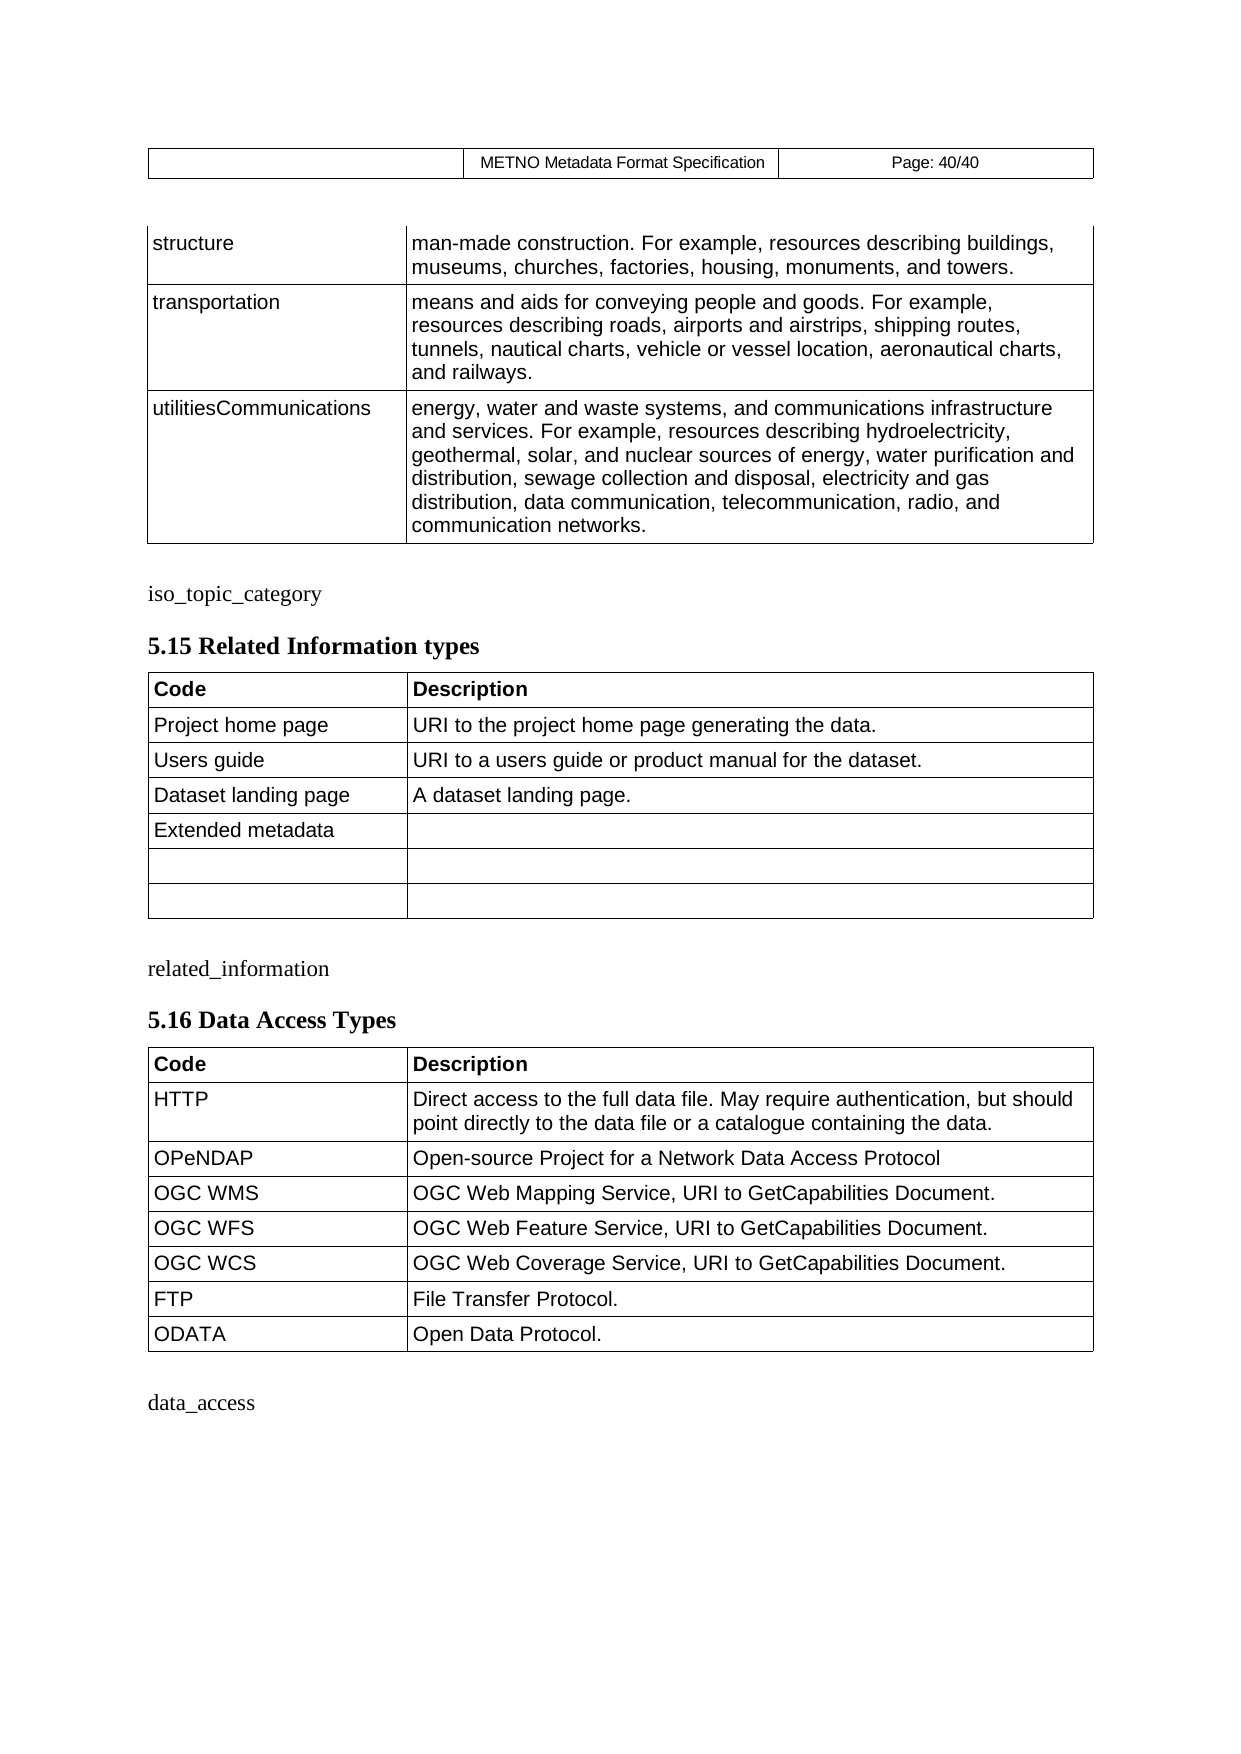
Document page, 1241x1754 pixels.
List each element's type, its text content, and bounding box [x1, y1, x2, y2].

table_cell [149, 884, 407, 918]
table_cell Dataset landing page [149, 778, 407, 813]
table_cell FTP [149, 1282, 407, 1316]
table_cell means and aids for conveying people and goods. For example, resources describing roads, airports and airstrips, shipping routes, tunnels, nautical charts, vehicle or vessel location, aeronautical charts, and railways. [407, 285, 1093, 390]
table_cell URI to the project home page generating the data. [408, 708, 1093, 742]
table_cell [149, 849, 407, 883]
table_cell man-made construction. For example, resources describing buildings, museums, churches, factories, housing, monuments, and towers. [407, 226, 1093, 284]
table_cell Extended metadata [149, 814, 407, 848]
table_cell [408, 814, 1093, 848]
table_header Description [408, 673, 1093, 707]
text related_information [148, 956, 1093, 981]
table_cell Open Data Protocol. [408, 1317, 1093, 1351]
table_cell utilitiesCommunications [148, 391, 406, 543]
subtitle Data Access Types [148, 1006, 1093, 1034]
text iso_topic_category [148, 581, 1093, 607]
table_header Description [408, 1048, 1093, 1082]
table_cell File Transfer Protocol. [408, 1282, 1093, 1316]
table_cell A dataset landing page. [408, 778, 1093, 813]
table_cell Users guide [149, 743, 407, 777]
table_cell ODATA [149, 1317, 407, 1351]
table_header Code [149, 673, 407, 707]
table_cell OGC WFS [149, 1212, 407, 1246]
text data_access [148, 1389, 1093, 1415]
table_cell Open-source Project for a Network Data Access Protocol [408, 1142, 1093, 1176]
table_cell OGC Web Coverage Service, URI to GetCapabilities Document. [408, 1247, 1093, 1281]
table_cell HTTP [149, 1083, 407, 1141]
table_cell Project home page [149, 708, 407, 742]
table_cell OGC Web Feature Service, URI to GetCapabilities Document. [408, 1212, 1093, 1246]
table_cell [408, 884, 1093, 918]
table_cell Direct access to the full data file. May require authentication, but should point directly to the data file or a catalogue containing the data. [408, 1083, 1093, 1141]
table_cell OGC WMS [149, 1177, 407, 1211]
table_cell OPeNDAP [149, 1142, 407, 1176]
table_cell structure [148, 226, 406, 284]
table_cell energy, water and waste systems, and communications infrastructure and services. For example, resources describing hydroelectricity, geothermal, solar, and nuclear sources of energy, water purification and distribution, sewage collection and disposal, electricity and gas distribution, data communication, telecommunication, radio, and communication networks. [407, 391, 1093, 543]
subtitle Related Information types [148, 632, 1093, 659]
table_header Code [149, 1048, 407, 1082]
table_cell OGC WCS [149, 1247, 407, 1281]
table_cell [408, 849, 1093, 883]
table_cell OGC Web Mapping Service, URI to GetCapabilities Document. [408, 1177, 1093, 1211]
table_cell URI to a users guide or product manual for the dataset. [408, 743, 1093, 777]
table_cell transportation [148, 285, 406, 390]
